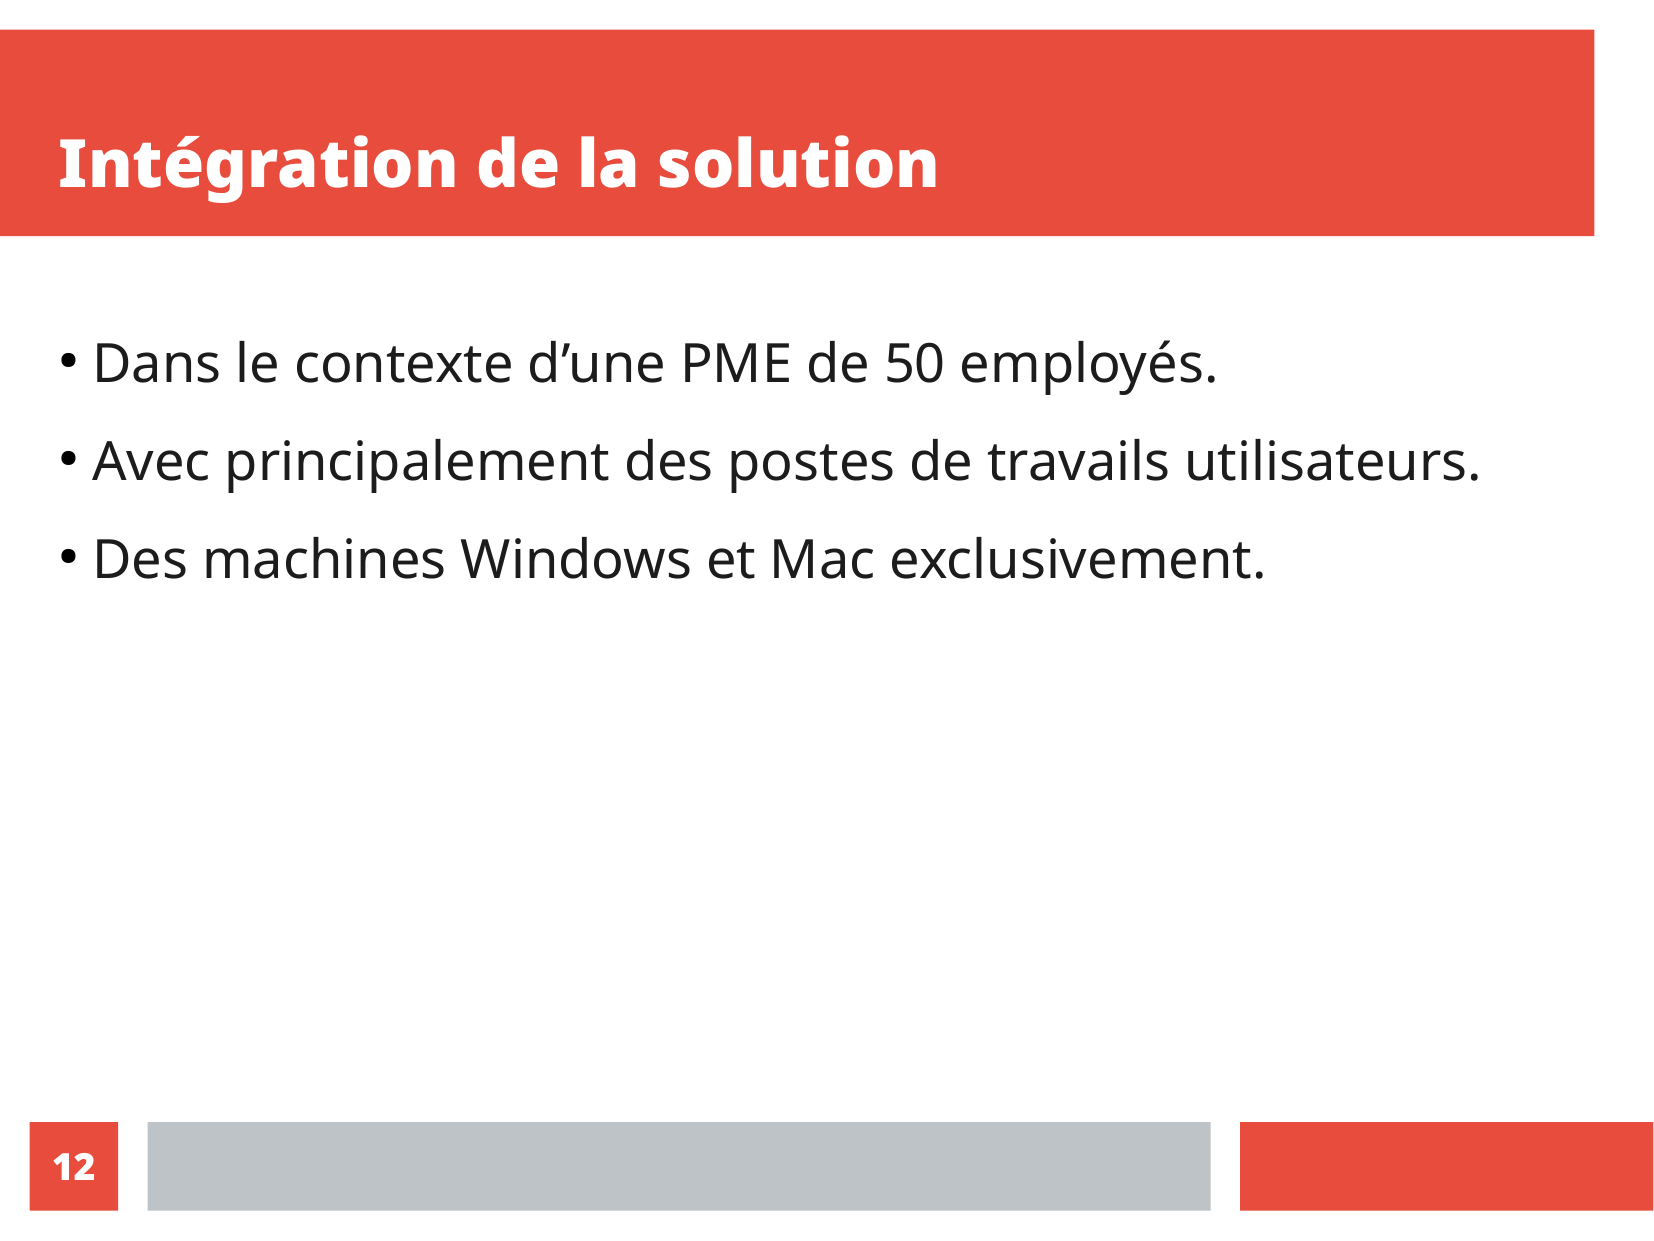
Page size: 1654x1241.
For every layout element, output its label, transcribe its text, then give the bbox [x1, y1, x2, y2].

title Intégration de la solution [59, 59, 1595, 207]
list Dans le contexte d’une PME de 50 employés. Avec principalement des postes de travails utilisateurs. Des machines Windows et Mac exclusivement. [59, 324, 1565, 1093]
